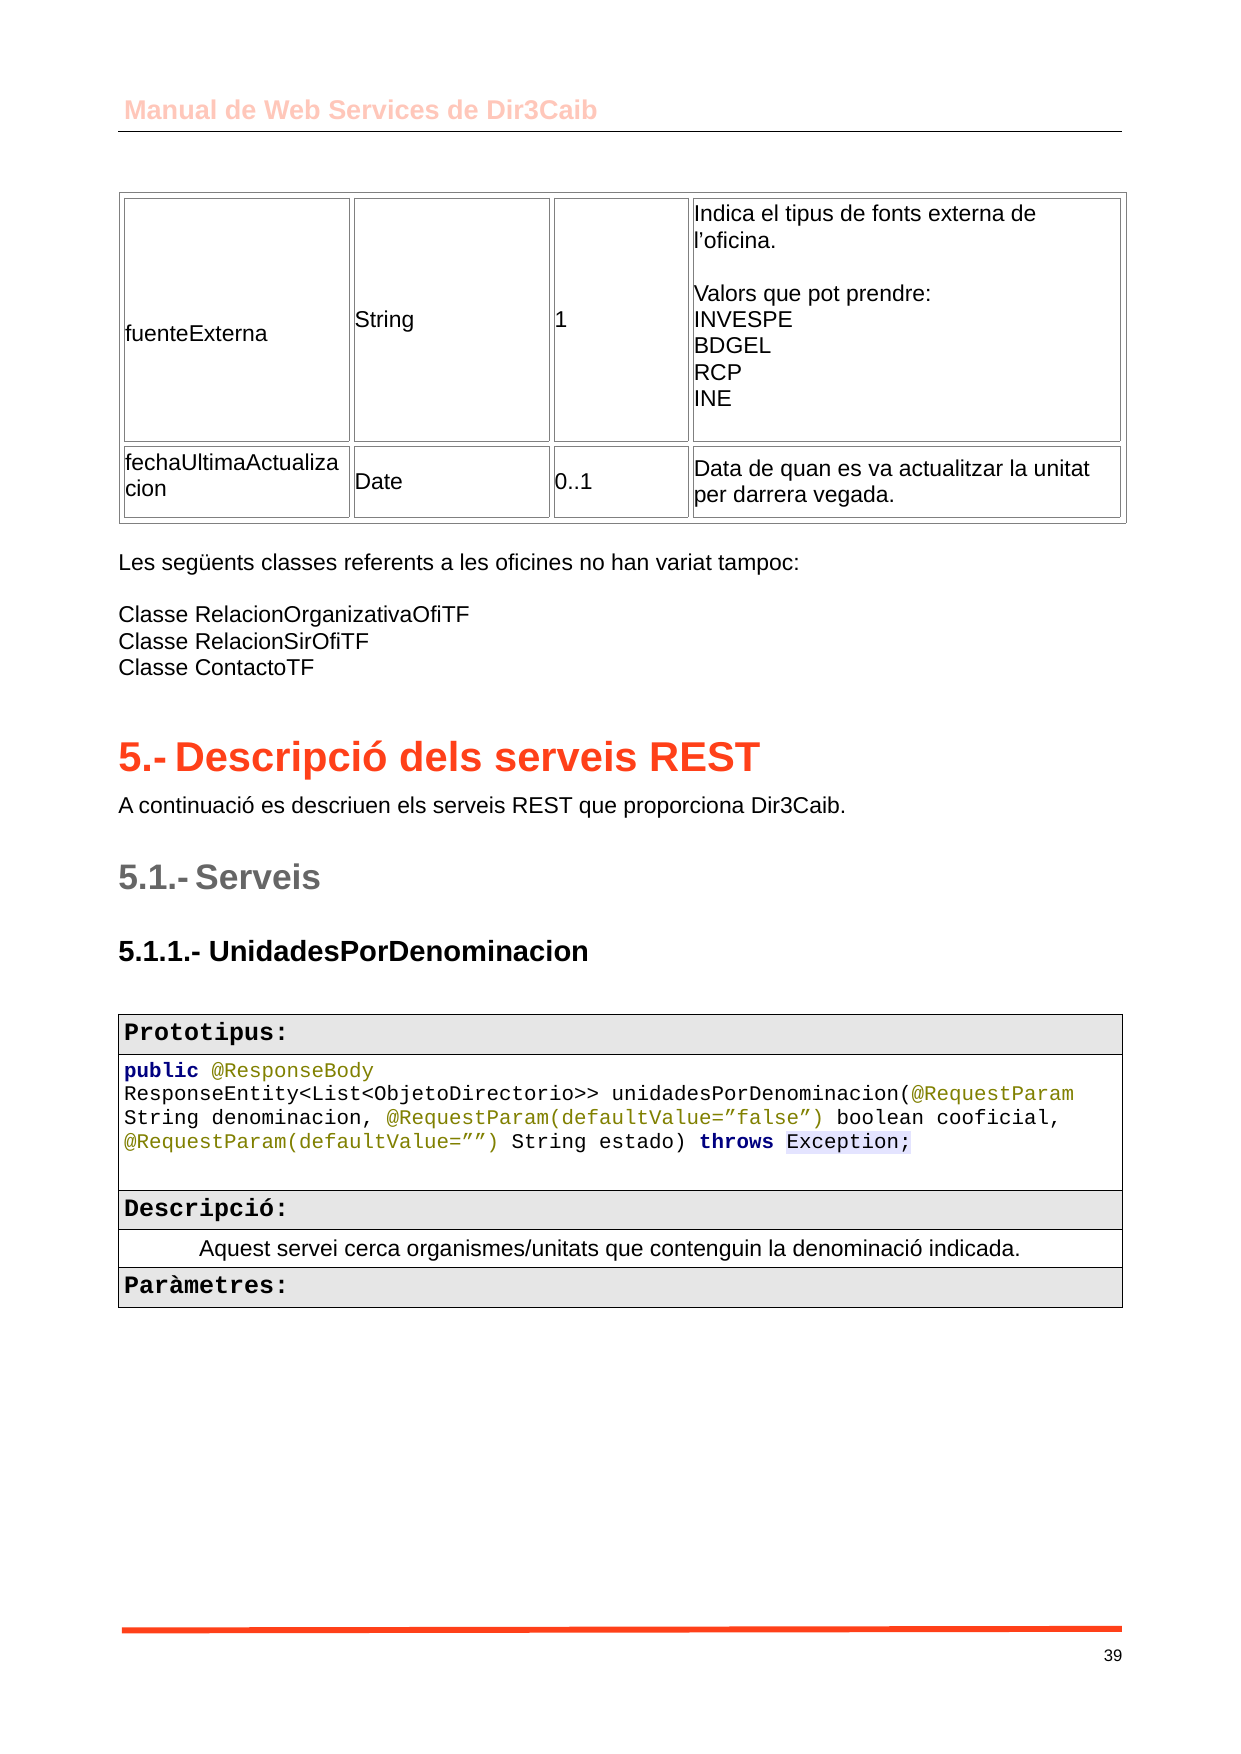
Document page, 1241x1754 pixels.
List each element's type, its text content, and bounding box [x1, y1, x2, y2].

table_header Prototipus: [119, 1015, 1122, 1054]
subtitle UnidadesPorDenominacion [118, 934, 1122, 1001]
table_cell Data de quan es va actualitzar la unitat per darrera vegada. [691, 441, 1123, 517]
table_cell Aquest servei cerca organismes/unitats que contenguin la denominació indicada. [119, 1230, 1122, 1267]
table_cell Paràmetres: [119, 1268, 1122, 1307]
text A continuació es descriuen els serveis REST que proporciona Dir3Caib. [118, 792, 1122, 819]
text Classe ContactoTF [118, 654, 1122, 681]
table_cell Descripció: [119, 1191, 1122, 1229]
table_cell 1 [551, 193, 691, 441]
table_cell Date [351, 441, 551, 517]
table_cell String [351, 193, 551, 441]
text Les següents classes referents a les oficines no han variat tampoc: [118, 549, 1122, 575]
subtitle Descripció dels serveis REST [118, 732, 1122, 780]
subtitle Serveis [118, 856, 1122, 897]
table_cell public @ResponseBody ResponseEntity<List<ObjetoDirectorio>> unidadesPorDenominacion(@RequestParam String denominacion, @RequestParam(defaultValue=”false”) boolean cooficial, @RequestParam(defaultValue=””) String estado) throws Exception; [119, 1055, 1122, 1189]
table_cell fechaUltimaActualizacion [122, 441, 351, 517]
table_cell fuenteExterna [122, 193, 351, 441]
text Classe RelacionOrganizativaOfiTF [118, 601, 1122, 628]
table_cell 0..1 [551, 441, 691, 517]
text Classe RelacionSirOfiTF [118, 628, 1122, 654]
table_cell Indica el tipus de fonts externa de l’oficina. Valors que pot prendre: INVESPE BDGEL RCP INE [691, 193, 1123, 441]
